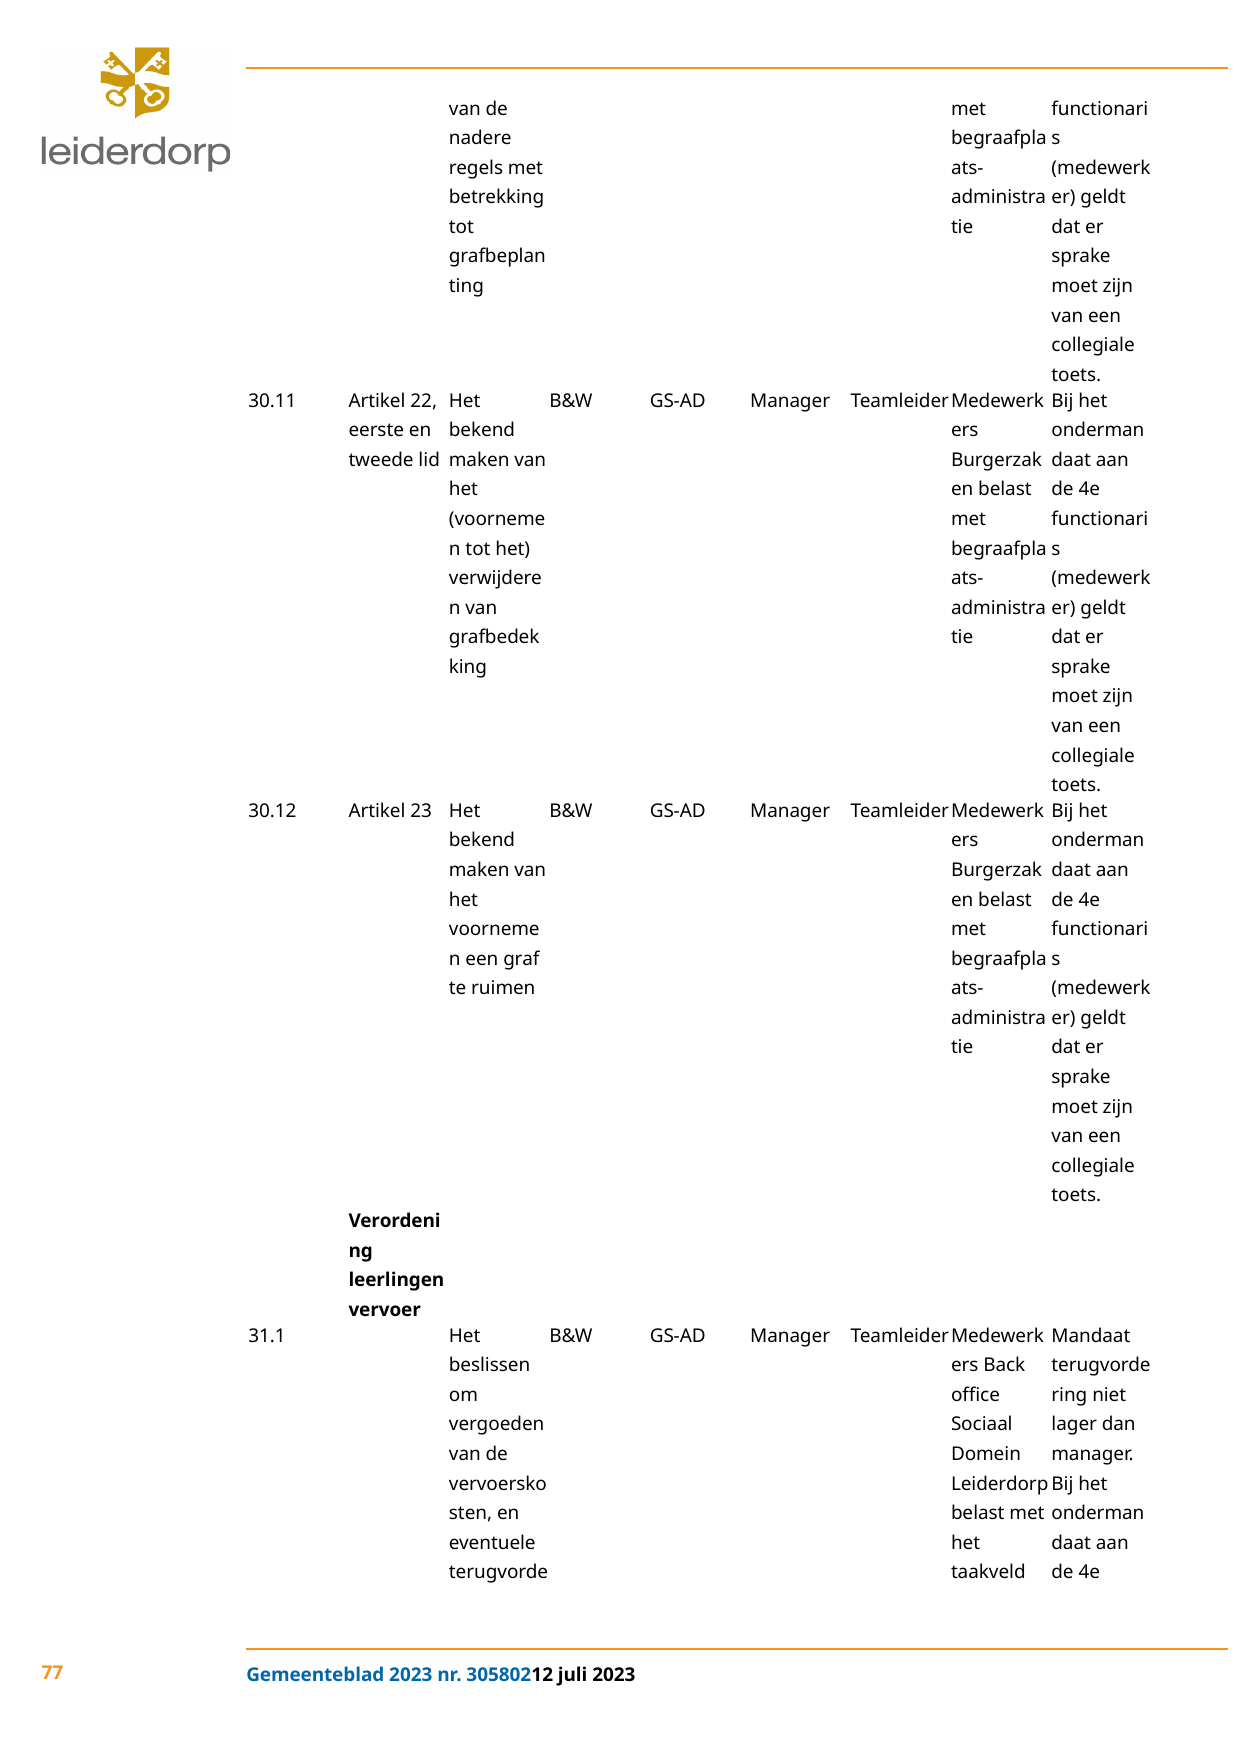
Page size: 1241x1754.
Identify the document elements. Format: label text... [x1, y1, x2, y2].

table_cell B&W [549, 1322, 649, 1584]
table_cell B&W [549, 387, 649, 797]
table_cell Teamleider [850, 1322, 951, 1584]
table_cell Teamleider [850, 387, 951, 797]
table_cell Bij het ondermandaat aan de 4e functionaris (medewerker) geldt dat er sprake moet zijn van een collegiale toets. [1051, 797, 1152, 1207]
table_cell [850, 1208, 951, 1322]
table_cell [750, 1208, 850, 1322]
table_cell [850, 95, 951, 387]
table_cell Manager [750, 1322, 850, 1584]
table_cell Medewerkers Burgerzaken belast met begraafplaats-administratie [951, 387, 1051, 797]
table_cell Artikel 23 [348, 797, 449, 1207]
picture [41, 47, 231, 172]
table_cell [951, 1208, 1051, 1322]
table_cell 30.11 [248, 387, 348, 797]
table_cell Het bekend maken van het voornemen een graf te ruimen [449, 797, 549, 1207]
table_cell Medewerkers Burgerzaken belast met begraafplaats-administratie [951, 797, 1051, 1207]
table_cell Manager [750, 387, 850, 797]
table_cell van de nadere regels met betrekking tot grafbeplanting [449, 95, 549, 387]
table_cell Het beslissen om vergoeden van de vervoerskosten, en eventuele terugvorde [449, 1322, 549, 1584]
table_cell Teamleider [850, 797, 951, 1207]
table_cell [650, 95, 750, 387]
table_cell Artikel 22, eerste en tweede lid [348, 387, 449, 797]
table_cell GS-AD [650, 1322, 750, 1584]
table_cell Verordening leerlingenvervoer [348, 1208, 449, 1322]
table_cell [1051, 1208, 1152, 1322]
table_cell [650, 1208, 750, 1322]
table_cell [750, 95, 850, 387]
table_cell [549, 95, 649, 387]
table_cell [248, 95, 348, 387]
table_cell Medewerkers Back office Sociaal Domein Leiderdorp belast met het taakveld [951, 1322, 1051, 1584]
table_cell met begraafplaats-administratie [951, 95, 1051, 387]
table_cell GS-AD [650, 387, 750, 797]
table_cell Bij het ondermandaat aan de 4e functionaris (medewerker) geldt dat er sprake moet zijn van een collegiale toets. [1051, 387, 1152, 797]
table_cell [348, 95, 449, 387]
table_cell Mandaat terugvordering niet lager dan manager. Bij het ondermandaat aan de 4e [1051, 1322, 1152, 1584]
table_cell [449, 1208, 549, 1322]
table_cell [348, 1322, 449, 1584]
table_cell functionaris (medewerker) geldt dat er sprake moet zijn van een collegiale toets. [1051, 95, 1152, 387]
table_cell 31.1 [248, 1322, 348, 1584]
table_cell [549, 1208, 649, 1322]
table_cell [248, 1208, 348, 1322]
table_cell Het bekend maken van het (voornemen tot het) verwijderen van grafbedekking [449, 387, 549, 797]
table_cell GS-AD [650, 797, 750, 1207]
table_cell 30.12 [248, 797, 348, 1207]
table_cell Manager [750, 797, 850, 1207]
table_cell B&W [549, 797, 649, 1207]
